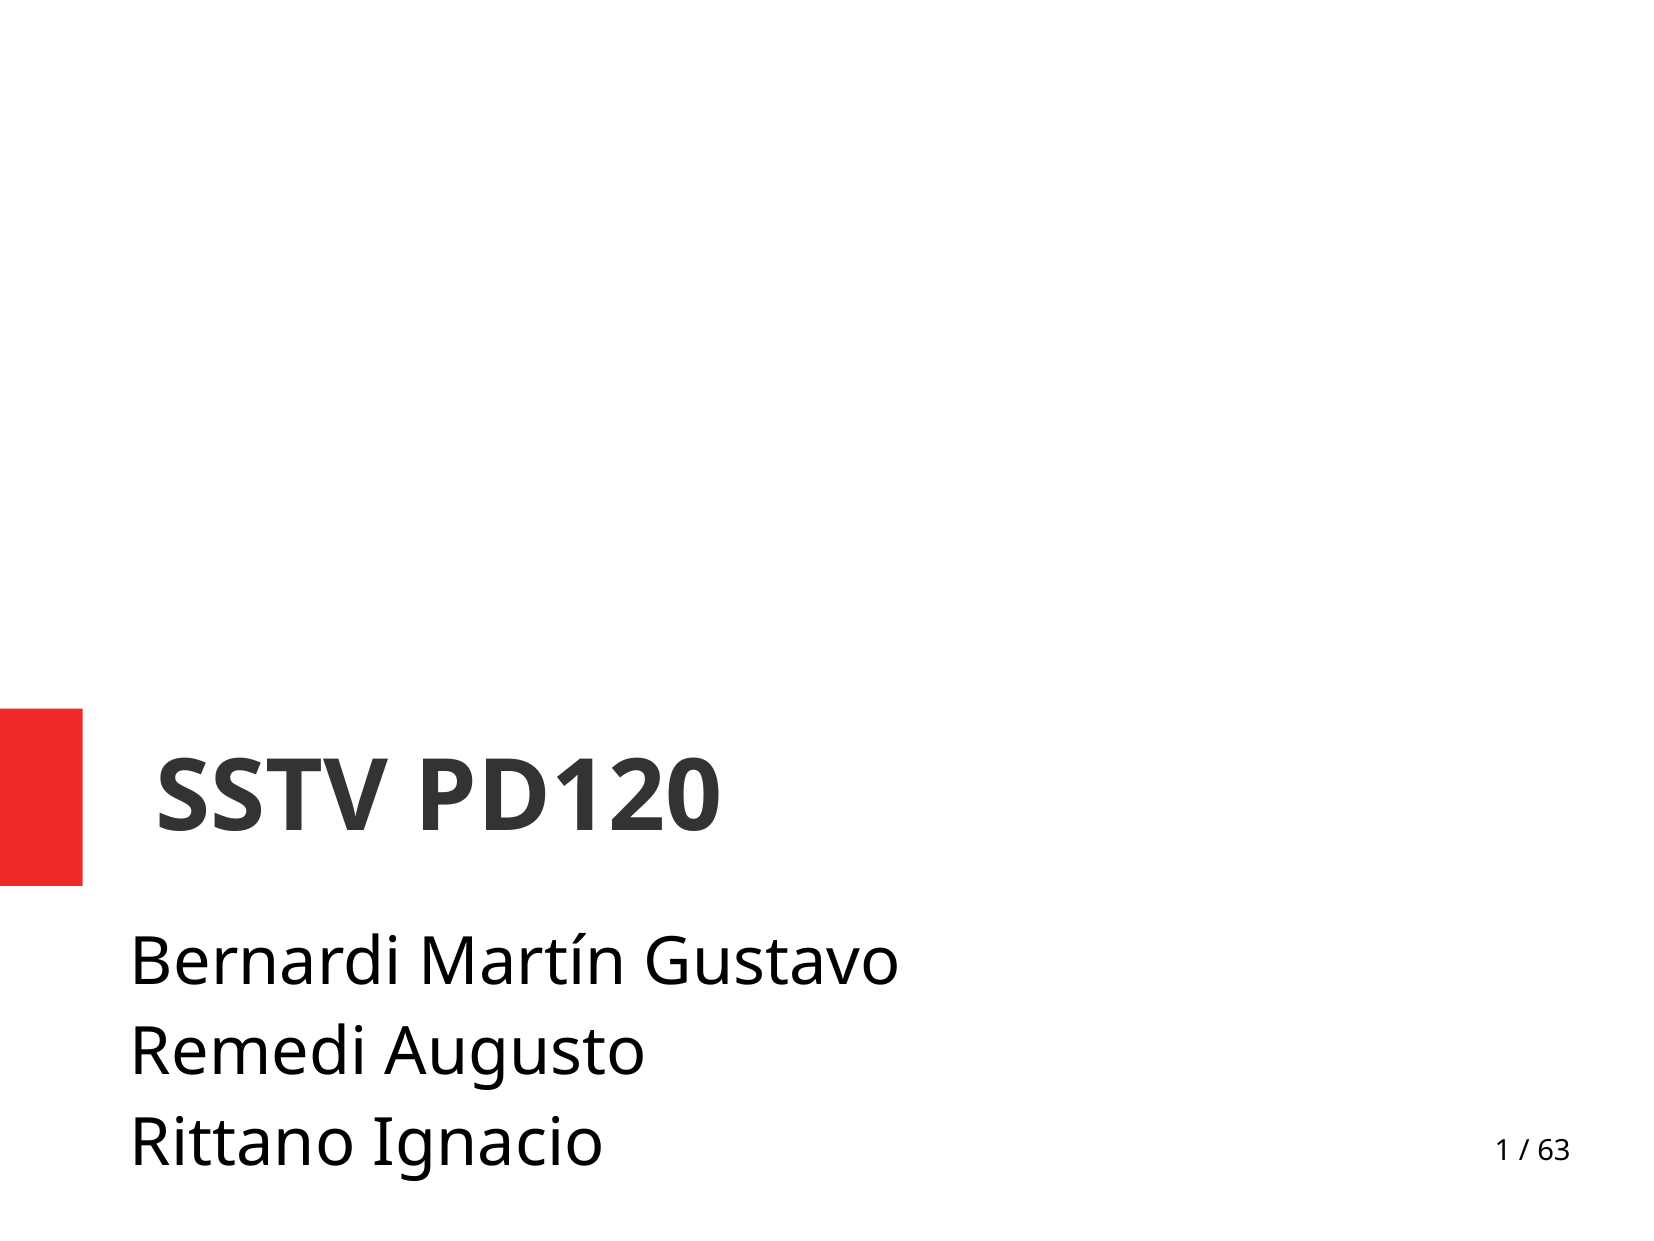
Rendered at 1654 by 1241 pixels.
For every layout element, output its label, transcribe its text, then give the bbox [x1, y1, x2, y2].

subtitle Bernardi Martín Gustavo Remedi Augusto Rittano Ignacio [129, 932, 1536, 1166]
title SSTV PD120 [129, 655, 1536, 928]
